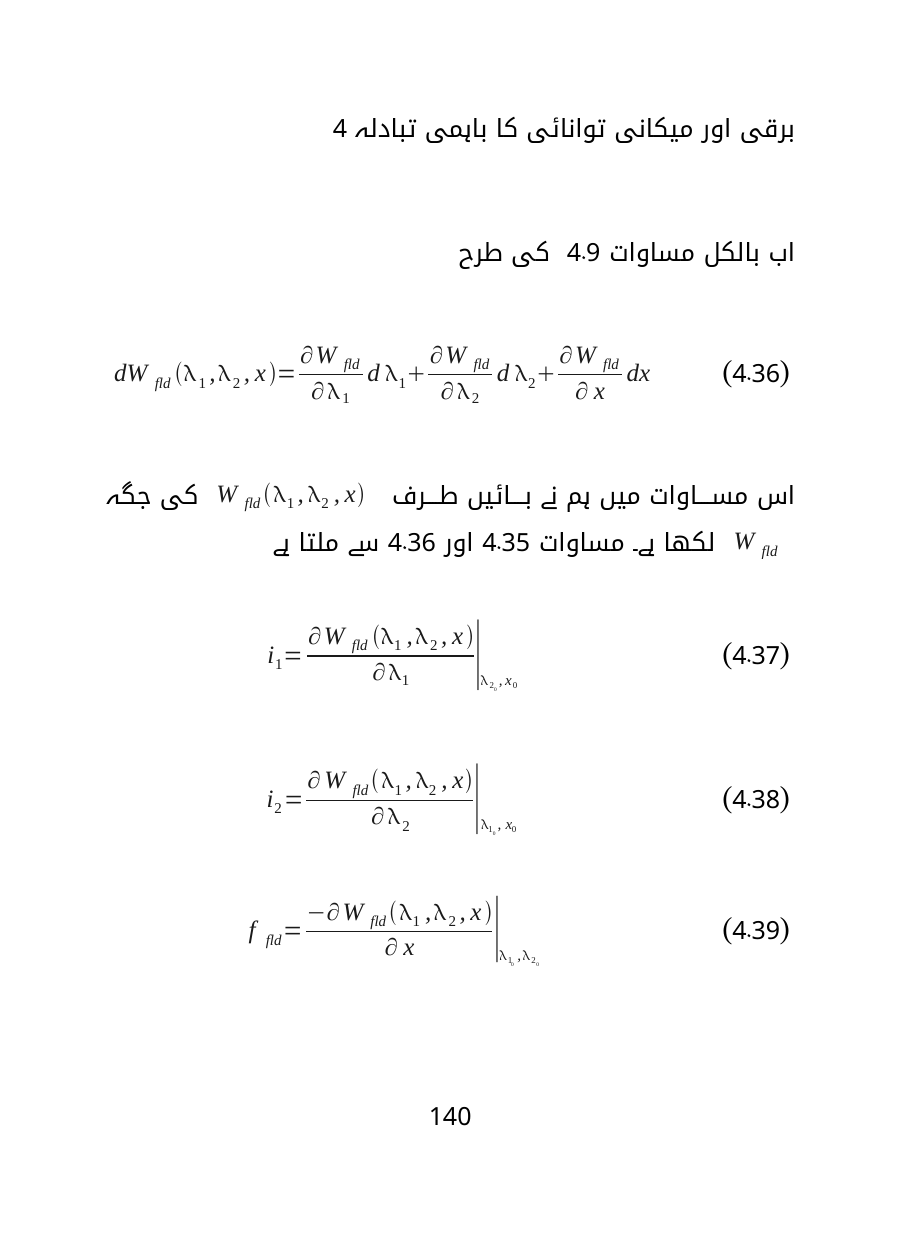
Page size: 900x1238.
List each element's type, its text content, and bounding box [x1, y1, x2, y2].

table_header [105, 889, 668, 985]
table_header [105, 335, 674, 426]
table_header [105, 758, 670, 855]
table_header (4.39) [669, 889, 795, 985]
text اب بالکل مساوات 4.9 کی طرح [105, 229, 795, 276]
table_header (4.36) [674, 335, 795, 426]
table_header (4.37) [671, 614, 795, 711]
table_header (4.38) [670, 758, 795, 855]
text اس مساوات میں ہم نے بائیں طرف کی جگہلکھا ہے۔ مساوات 4.35 اور 4.36 سے ملتا ہے [105, 472, 795, 567]
table_header [105, 614, 671, 711]
